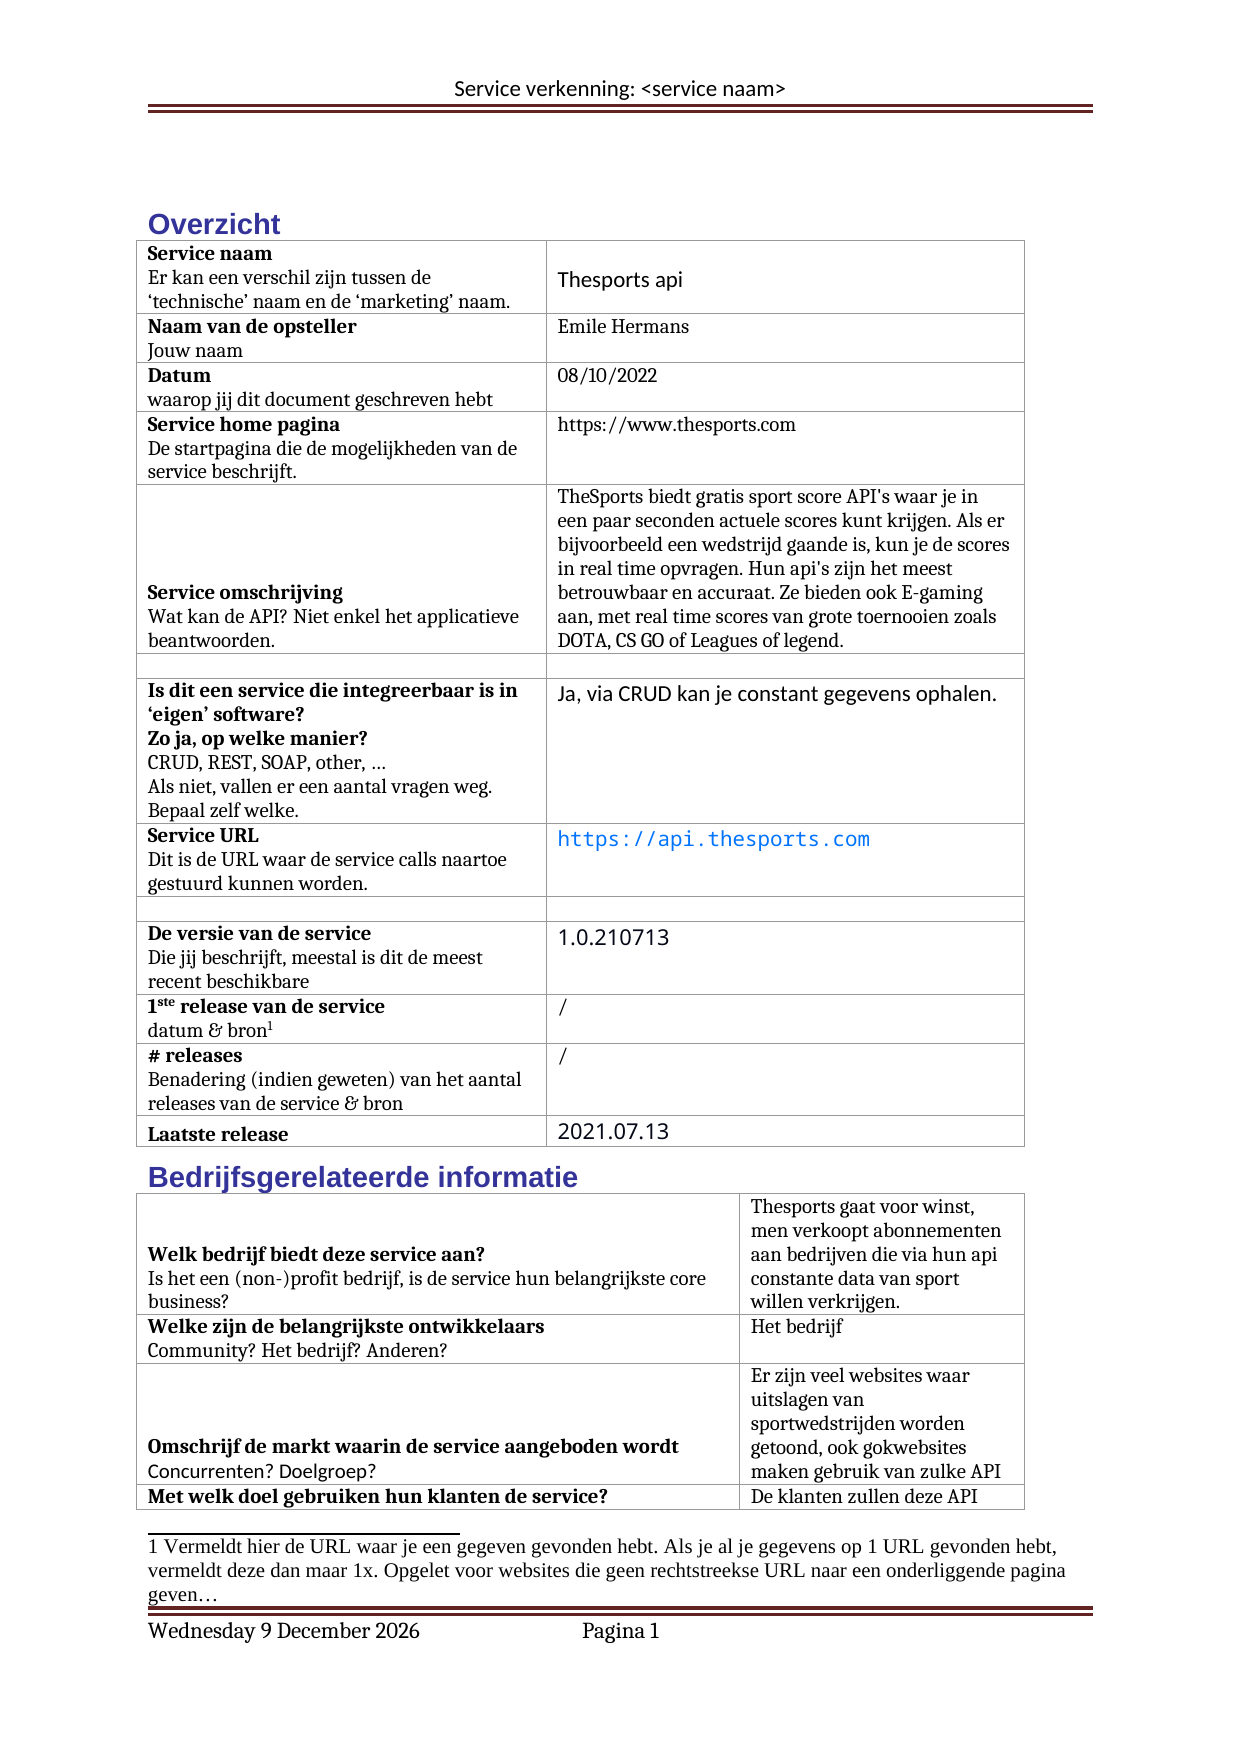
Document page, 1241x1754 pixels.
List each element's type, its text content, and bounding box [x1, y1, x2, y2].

table_cell Met welk doel gebruiken hun klanten de service? [137, 1485, 739, 1509]
table_header Thesports gaat voor winst, men verkoopt abonnementen aan bedrijven die via hun api constante data van sport willen verkrijgen. [740, 1194, 1024, 1314]
table_cell Thesports api [547, 241, 1024, 313]
table_cell [547, 897, 1024, 921]
table_cell [1025, 1314, 1066, 1363]
table_cell De klanten zullen deze API [740, 1485, 1024, 1509]
table_cell https://www.thesports.com [547, 412, 1024, 484]
table_header [1025, 1193, 1066, 1314]
table_cell https://api.thesports.com [547, 824, 1024, 896]
subtitle Bedrijfsgerelateerde informatie [148, 1160, 1093, 1193]
table_cell [1025, 1363, 1066, 1484]
table_cell Welke zijn de belangrijkste ontwikkelaars Community? Het bedrijf? Anderen? [137, 1315, 739, 1363]
table_cell Omschrijf de markt waarin de service aangeboden wordt Concurrenten? Doelgroep? [137, 1364, 739, 1484]
table_cell [137, 654, 546, 678]
table_cell 1ste release van de service datum & bron [137, 995, 546, 1042]
table_cell Service URL Dit is de URL waar de service calls naartoe gestuurd kunnen worden. [137, 824, 546, 896]
table_cell Emile Hermans [547, 314, 1024, 362]
table_cell 2021.07.13 [547, 1116, 1024, 1146]
table_header Overzicht [136, 194, 1024, 240]
table_cell 1.0.210713 [547, 922, 1024, 993]
table_header Welk bedrijf biedt deze service aan? Is het een (non-)profit bedrijf, is de service hun belangrijkste core business? [137, 1194, 739, 1314]
table_cell / [547, 995, 1024, 1042]
table_cell Datum waarop jij dit document geschreven hebt [137, 363, 546, 411]
table_cell 08/10/2022 [547, 363, 1024, 411]
table_cell Het bedrijf [740, 1315, 1024, 1363]
table_cell TheSports biedt gratis sport score API's waar je in een paar seconden actuele scores kunt krijgen. Als er bijvoorbeeld een wedstrijd gaande is, kun je de scores in real time opvragen. Hun api's zijn het meest betrouwbaar en accuraat. Ze bieden ook E-gaming aan, met real time scores van grote toernooien zoals DOTA, CS GO of Leagues of legend. [547, 485, 1024, 653]
table_cell De versie van de service Die jij beschrijft, meestal is dit de meest recent beschikbare [137, 922, 546, 993]
table_cell # releases Benadering (indien geweten) van het aantal releases van de service & bron [137, 1044, 546, 1115]
table_cell Er zijn veel websites waar uitslagen van sportwedstrijden worden getoond, ook gokwebsites maken gebruik van zulke API [740, 1364, 1024, 1484]
table_cell [547, 654, 1024, 678]
table_cell Service home pagina De startpagina die de mogelijkheden van de service beschrijft. [137, 412, 546, 484]
table_cell Naam van de opsteller Jouw naam [137, 314, 546, 362]
table_cell [137, 897, 546, 921]
table_cell Laatste release [137, 1116, 546, 1146]
table_cell [1025, 1484, 1066, 1509]
table_cell Is dit een service die integreerbaar is in ‘eigen’ software? Zo ja, op welke manier? CRUD, REST, SOAP, other, … Als niet, vallen er een aantal vragen weg. Bepaal zelf welke. [137, 679, 546, 823]
table_cell / [547, 1044, 1024, 1115]
table_cell Ja, via CRUD kan je constant gegevens ophalen. [547, 679, 1024, 823]
table_cell Service omschrijving Wat kan de API? Niet enkel het applicatieve beantwoorden. [137, 485, 546, 653]
table_cell Service naam Er kan een verschil zijn tussen de ‘technische’ naam en de ‘marketing’ naam. [137, 241, 546, 313]
